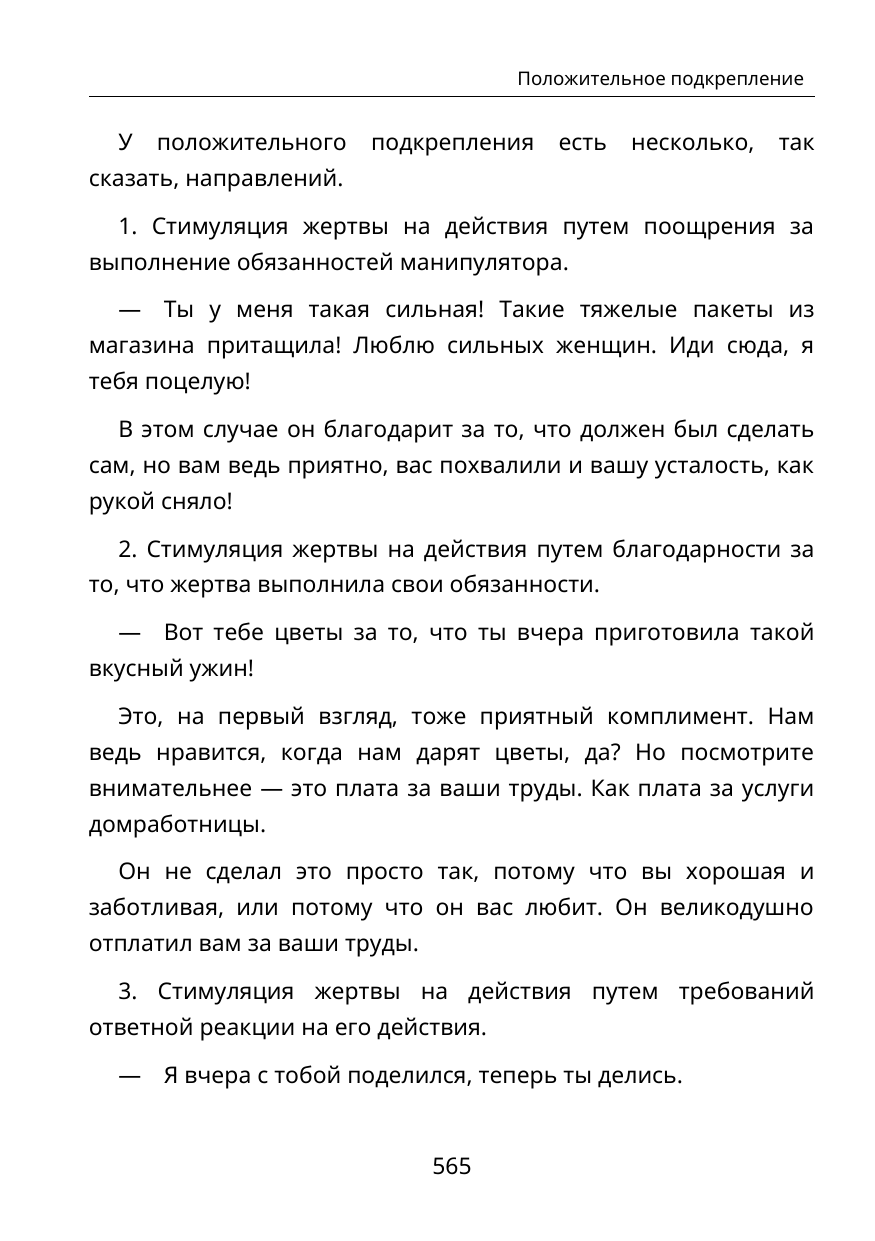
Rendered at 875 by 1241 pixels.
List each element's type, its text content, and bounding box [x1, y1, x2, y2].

text 1. Стимуляция жертвы на действия путем поощрения за выполнение обязанностей манипулятора. [88, 210, 815, 277]
list Я вчера с тобой поделился, теперь ты делись. [88, 1058, 815, 1090]
list Ты у меня такая сильная! Такие тяжелые пакеты из магазина притащила! Люблю сильных женщин. Иди сюда, я тебя поцелую! [88, 293, 815, 396]
list Вот тебе цветы за то, что ты вчера приготовила такой вкусный ужин! [88, 616, 815, 683]
text Он не сделал это просто так, потому что вы хорошая и заботливая, или потому что он вас любит. Он великодушно отплатил вам за ваши труды. [88, 855, 815, 958]
text 3. Стимуляция жертвы на действия путем требований ответной реакции на его действия. [88, 975, 815, 1042]
text В этом случае он благодарит за то, что должен был сделать сам, но вам ведь приятно, вас похвалили и вашу усталость, как рукой сняло! [88, 413, 815, 516]
text Это, на первый взгляд, тоже приятный комплимент. Нам ведь нравится, когда нам дарят цветы, да? Но посмотрите внимательнее — это плата за ваши труды. Как плата за услуги домработницы. [88, 700, 815, 839]
text 2. Стимуляция жертвы на действия путем благодарности за то, что жертва выполнила свои обязанности. [88, 532, 815, 600]
text У положительного подкрепления есть несколько, так сказать, направлений. [88, 126, 815, 193]
